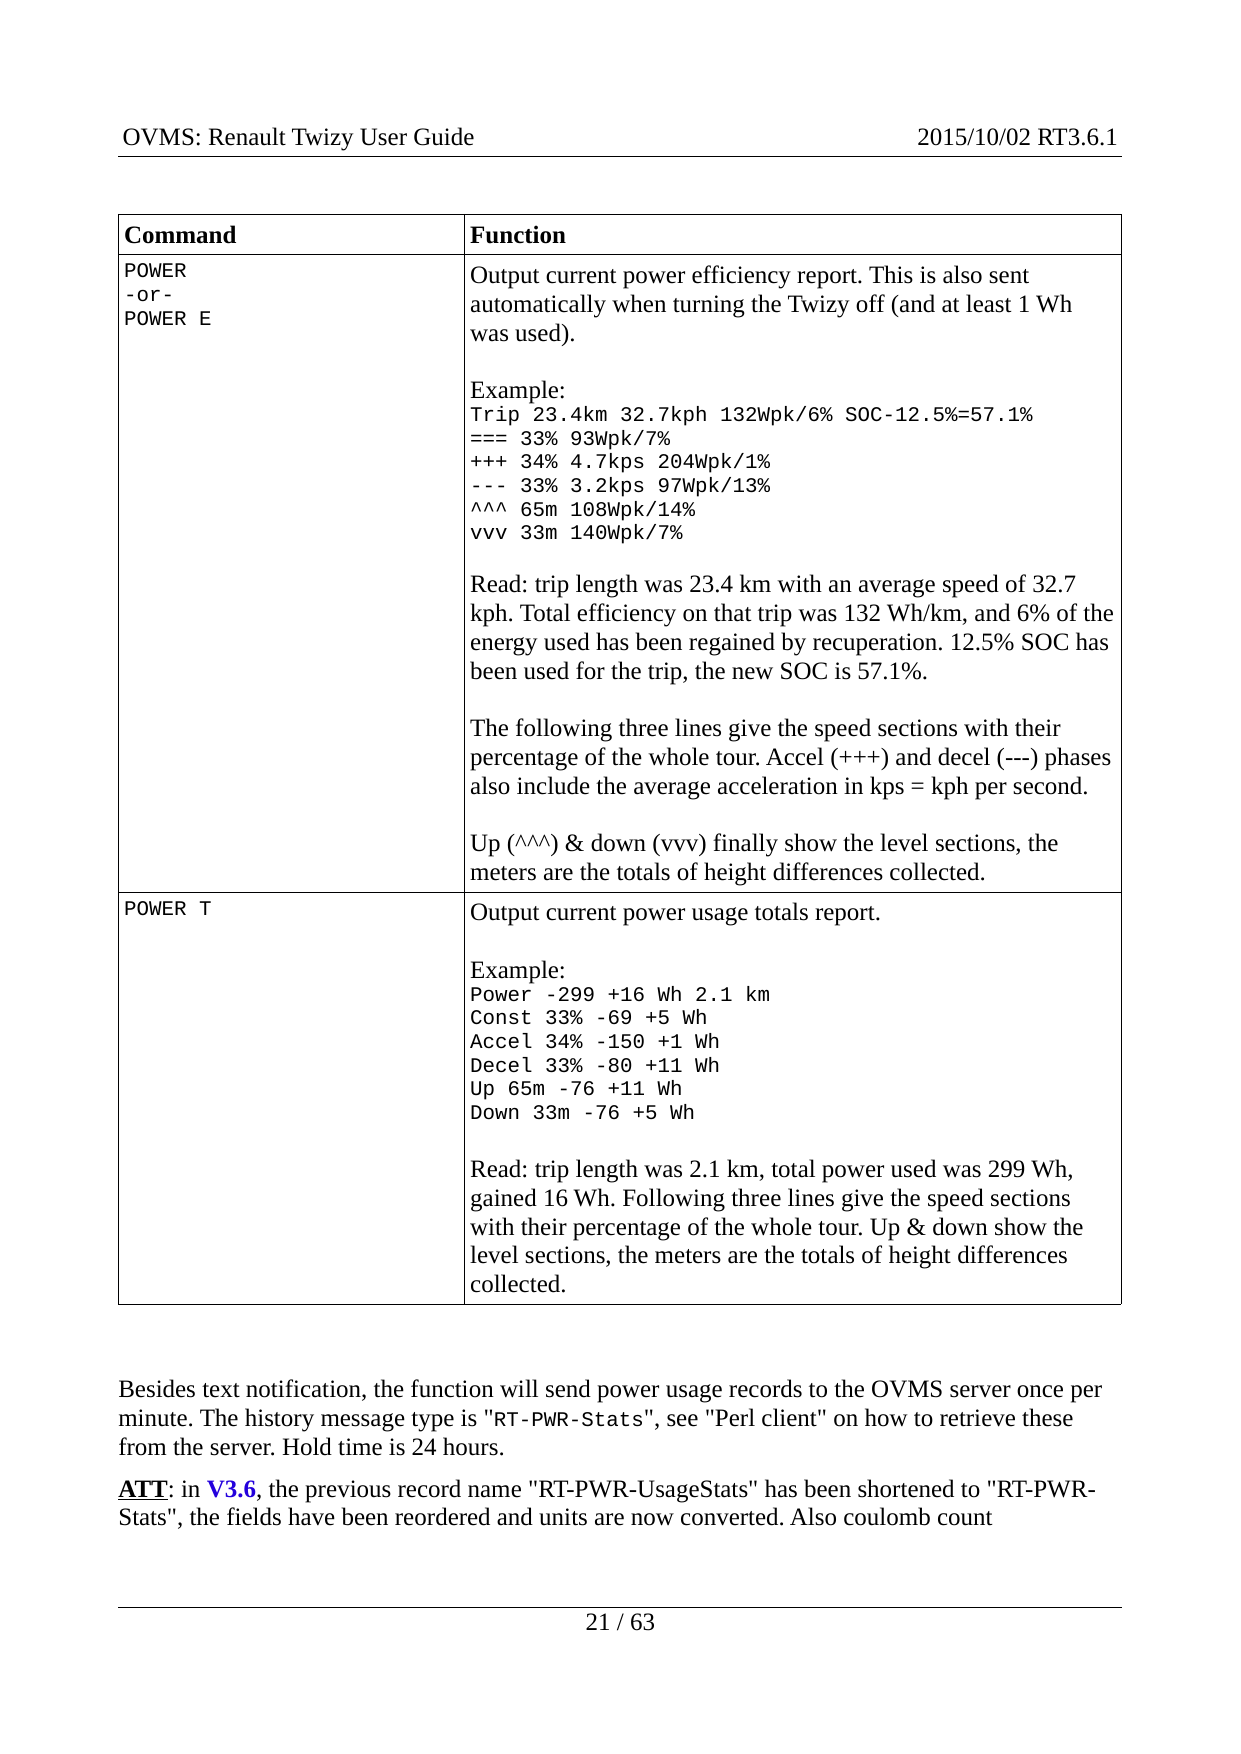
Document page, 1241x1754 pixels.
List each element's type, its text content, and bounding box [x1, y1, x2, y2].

table_header Command [119, 215, 464, 254]
table_cell Output current power usage totals report. Example: Power -299 +16 Wh 2.1 km Const 33% -69 +5 Wh Accel 34% -150 +1 Wh Decel 33% -80 +11 Wh Up 65m -76 +11 Wh Down 33m -76 +5 Wh Read: trip length was 2.1 km, total power used was 299 Wh, gained 16 Wh. Following three lines give the speed sections with their percentage of the whole tour. Up & down show the level sections, the meters are the totals of height differences collected. [465, 893, 1121, 1304]
table_cell Output current power efficiency report. This is also sent automatically when turning the Twizy off (and at least 1 Wh was used). Example: Trip 23.4km 32.7kph 132Wpk/6% SOC-12.5%=57.1% === 33% 93Wpk/7% +++ 34% 4.7kps 204Wpk/1% --- 33% 3.2kps 97Wpk/13% ^^^ 65m 108Wpk/14% vvv 33m 140Wpk/7% Read: trip length was 23.4 km with an average speed of 32.7 kph. Total efficiency on that trip was 132 Wh/km, and 6% of the energy used has been regained by recuperation. 12.5% SOC has been used for the trip, the new SOC is 57.1%. The following three lines give the speed sections with their percentage of the whole tour. Accel (+++) and decel (---) phases also include the average acceleration in kps = kph per second. Up (^^^) & down (vvv) finally show the level sections, the meters are the totals of height differences collected. [465, 255, 1121, 892]
table_cell POWER T [119, 893, 464, 1304]
table_cell POWER -or- POWER E [119, 255, 464, 892]
text Besides text notification, the function will send power usage records to the OVMS server once per minute. The history message type is "RT-PWR-Stats", see "Perl client" on how to retrieve these from the server. Hold time is 24 hours. [118, 1374, 1122, 1461]
table_header Function [465, 215, 1121, 254]
text ATT: in V3.6, the previous record name "RT-PWR-UsageStats" has been shortened to "RT-PWR-Stats", the fields have been reordered and units are now converted. Also coulomb count [118, 1474, 1122, 1531]
